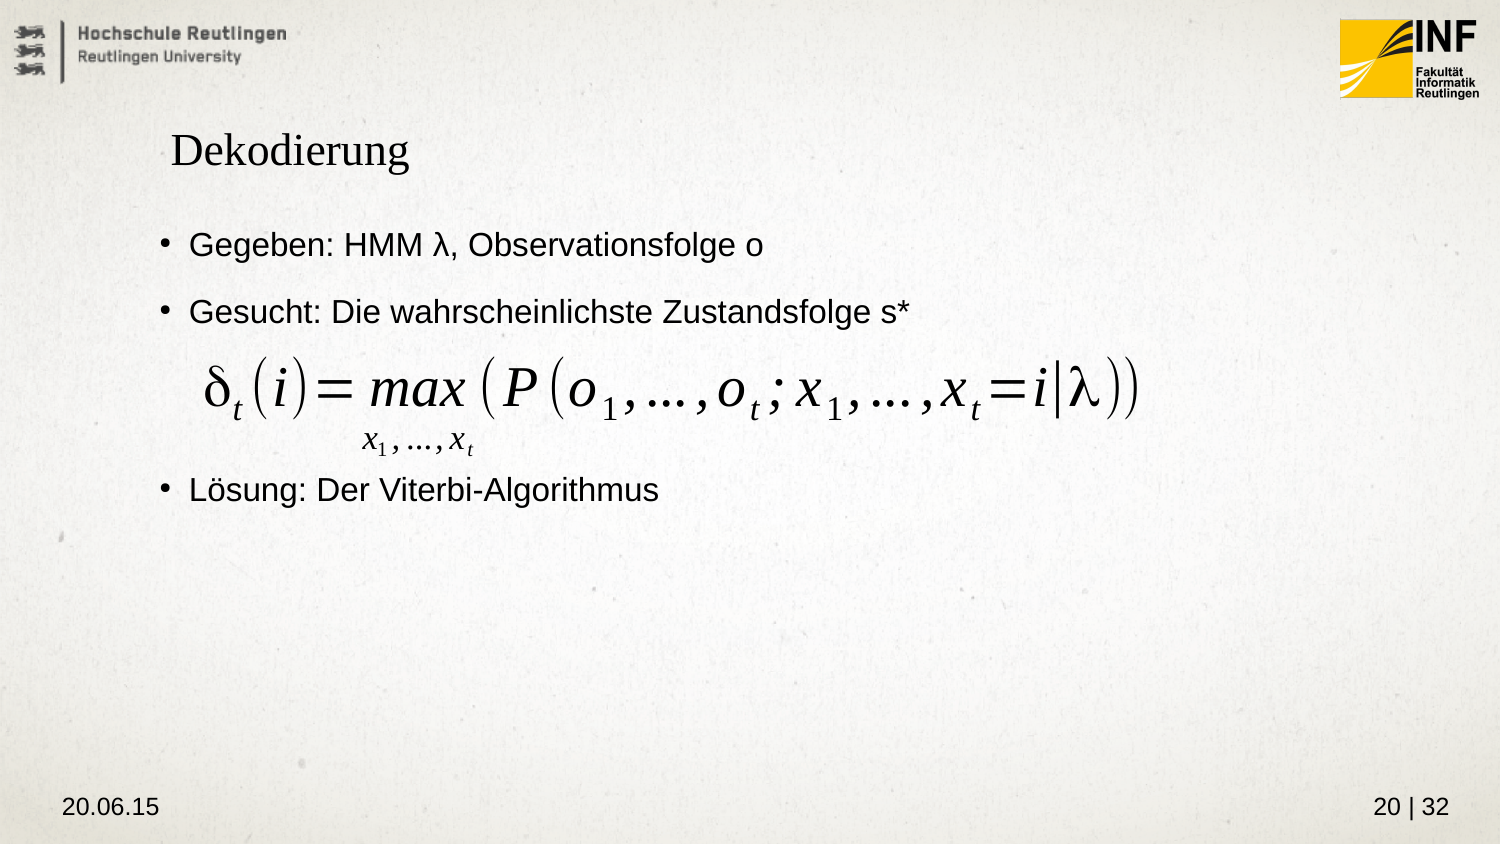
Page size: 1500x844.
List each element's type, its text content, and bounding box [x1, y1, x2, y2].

picture [0, 0, 1500, 844]
list Gegeben: HMM λ, Observationsfolge o Gesucht: Die wahrscheinlichste Zustandsfolge s* Lösung: Der Viterbi-Algorithmus [159, 225, 1341, 731]
chart [188, 352, 1158, 463]
title Dekodierung [159, 106, 1341, 188]
